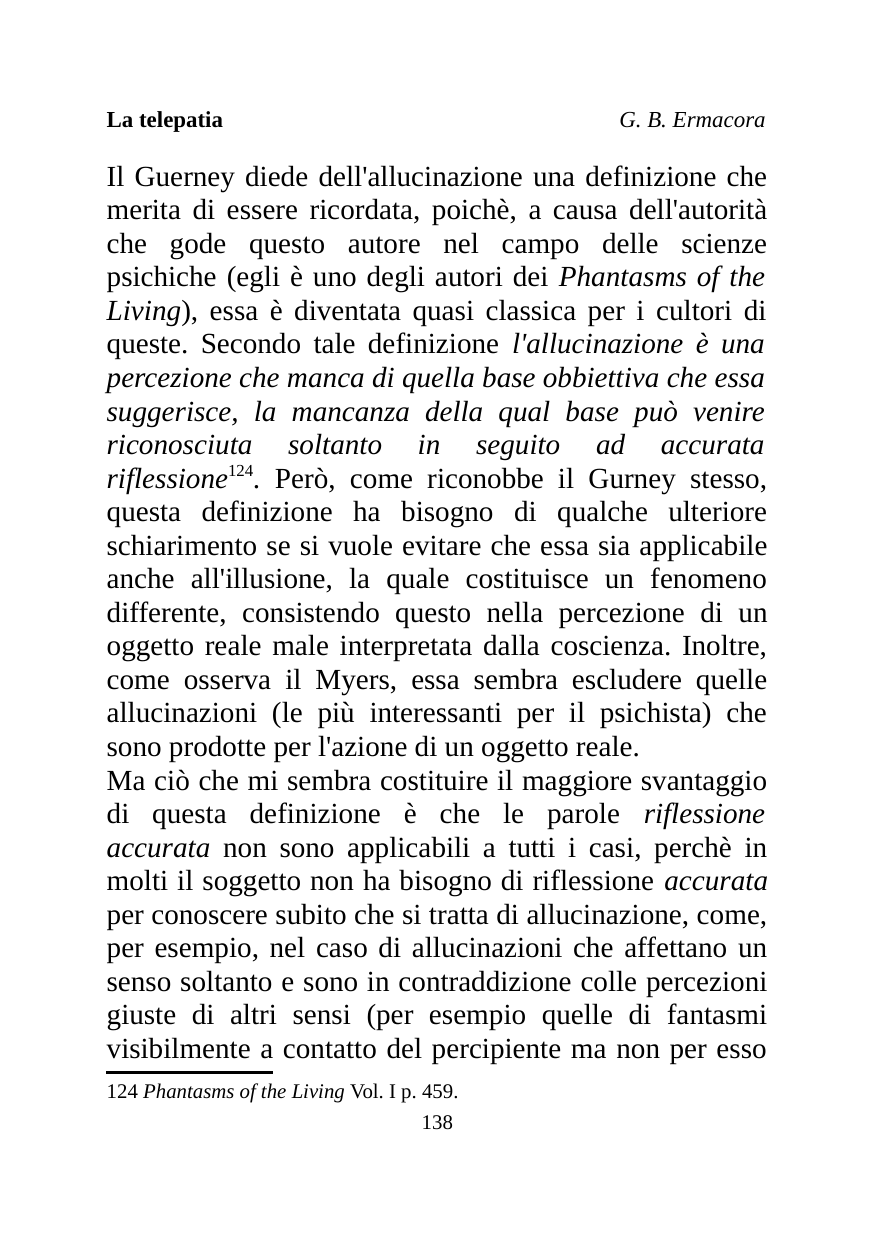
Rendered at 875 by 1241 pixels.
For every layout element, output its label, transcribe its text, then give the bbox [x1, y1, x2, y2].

text Ma ciò che mi sembra costituire il maggiore svantaggio di questa definizione è che le parole riflessione accurata non sono applicabili a tutti i casi, perchè in molti il soggetto non ha bisogno di riflessione accurata per conoscere subito che si tratta di allucinazione, come, per esempio, nel caso di allucinazioni che affettano un senso soltanto e sono in contraddizione colle percezioni giuste di altri sensi (per esempio quelle di fantasmi visibilmente a contatto del percipiente ma non per esso [106, 763, 768, 1064]
text Il Guerney diede dell'allucinazione una definizione che merita di essere ricordata, poichè, a causa dell'autorità che gode questo autore nel campo delle scienze psichiche (egli è uno degli autori dei Phantasms of the Living), essa è diventata quasi classica per i cultori di queste. Secondo tale definizione l'allucinazione è una percezione che manca di quella base obbiettiva che essa suggerisce, la mancanza della qual base può venire riconosciuta soltanto in seguito ad accurata riflessione. Però, come riconobbe il Gurney stesso, questa definizione ha bisogno di qualche ulteriore schiarimento se si vuole evitare che essa sia applicabile anche all'illusione, la quale costituisce un fenomeno differente, consistendo questo nella percezione di un oggetto reale male interpretata dalla coscienza. Inoltre, come osserva il Myers, essa sembra escludere quelle allucinazioni (le più interessanti per il psichista) che sono prodotte per l'azione di un oggetto reale. [106, 159, 768, 763]
text Phantasms of the Living Vol. I p. 459. [106, 1078, 768, 1103]
